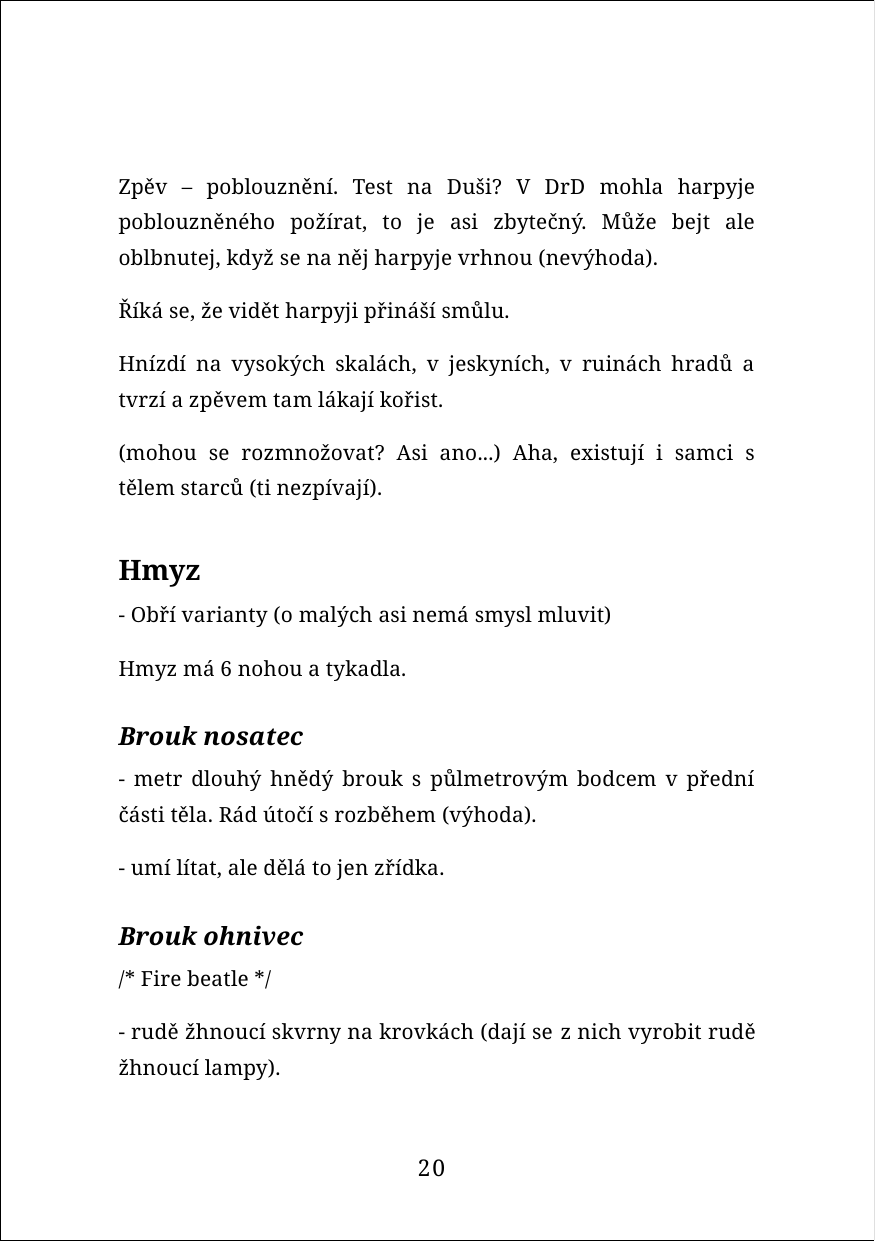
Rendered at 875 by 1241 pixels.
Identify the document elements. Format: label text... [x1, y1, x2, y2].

text - metr dlouhý hnědý brouk s půlmetrovým bodcem v přední části těla. Rád útočí s rozběhem (výhoda). [118, 764, 756, 828]
subtitle Hmyz [118, 550, 756, 589]
text - rudě žhnoucí skvrny na krovkách (dají se z nich vyrobit rudě žhnoucí lampy). [118, 1017, 756, 1081]
text - Obří varianty (o malých asi nemá smysl mluvit) [118, 601, 756, 629]
text /* Fire beatle */ [118, 964, 756, 993]
subtitle Brouk ohnivec [118, 918, 756, 952]
text Hnízdí na vysokých skalách, v jeskyních, v ruinách hradů a tvrzí a zpěvem tam lákají kořist. [118, 349, 756, 413]
subtitle Brouk nosatec [118, 719, 756, 753]
text Zpěv – poblouznění. Test na Duši? V DrD mohla harpyje poblouzněného požírat, to je asi zbytečný. Může bejt ale oblbnutej, když se na něj harpyje vrhnou (nevýhoda). [118, 172, 756, 271]
text Hmyz má 6 nohou a tykadla. [118, 654, 756, 682]
text (mohou se rozmnožovat? Asi ano...) Aha, existují i samci s tělem starců (ti nezpívají). [118, 438, 756, 502]
text Říká se, že vidět harpyji přináší smůlu. [118, 296, 756, 324]
text - umí lítat, ale dělá to jen zřídka. [118, 853, 756, 882]
